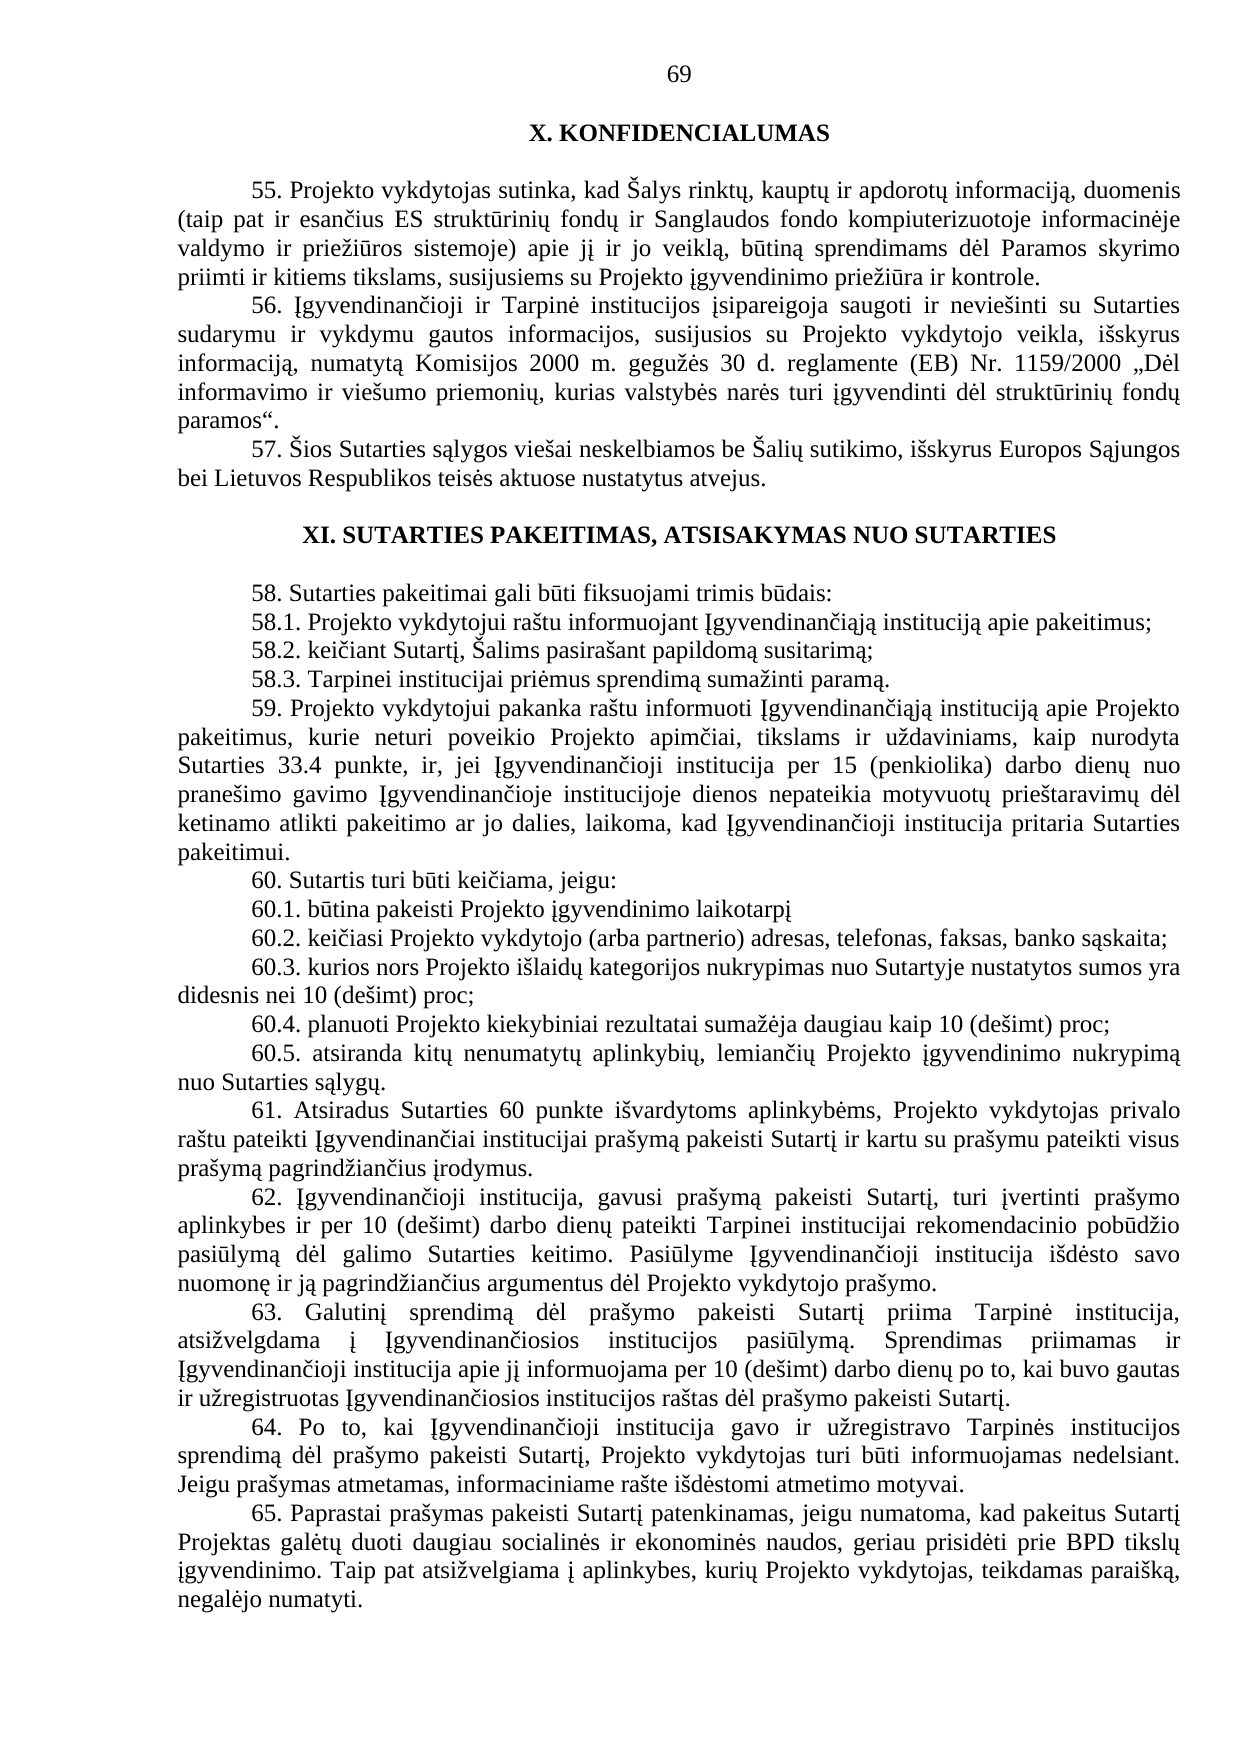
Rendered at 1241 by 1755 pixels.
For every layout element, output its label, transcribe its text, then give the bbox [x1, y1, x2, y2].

text 64. Po to, kai Įgyvendinančioji institucija gavo ir užregistravo Tarpinės institucijos sprendimą dėl prašymo pakeisti Sutartį, Projekto vykdytojas turi būti informuojamas nedelsiant. Jeigu prašymas atmetamas, informaciniame rašte išdėstomi atmetimo motyvai. [177, 1412, 1181, 1498]
text XI. SUTARTIES PAKEITIMAS, ATSISAKYMAS NUO SUTARTIES [177, 521, 1181, 549]
text 57. Šios Sutarties sąlygos viešai neskelbiamos be Šalių sutikimo, išskyrus Europos Sąjungos bei Lietuvos Respublikos teisės aktuose nustatytus atvejus. [177, 434, 1181, 492]
text 60. Sutartis turi būti keičiama, jeigu: [177, 866, 1181, 894]
text 63. Galutinį sprendimą dėl prašymo pakeisti Sutartį priima Tarpinė institucija, atsižvelgdama į Įgyvendinančiosios institucijos pasiūlymą. Sprendimas priimamas ir Įgyvendinančioji institucija apie jį informuojama per 10 (dešimt) darbo dienų po to, kai buvo gautas ir užregistruotas Įgyvendinančiosios institucijos raštas dėl prašymo pakeisti Sutartį. [177, 1297, 1181, 1412]
text 58. Sutarties pakeitimai gali būti fiksuojami trimis būdais: [177, 578, 1181, 607]
text 58.1. Projekto vykdytojui raštu informuojant Įgyvendinančiąją instituciją apie pakeitimus; [177, 607, 1181, 636]
text 60.2. keičiasi Projekto vykdytojo (arba partnerio) adresas, telefonas, faksas, banko sąskaita; [177, 923, 1181, 952]
text 62. Įgyvendinančioji institucija, gavusi prašymą pakeisti Sutartį, turi įvertinti prašymo aplinkybes ir per 10 (dešimt) darbo dienų pateikti Tarpinei institucijai rekomendacinio pobūdžio pasiūlymą dėl galimo Sutarties keitimo. Pasiūlyme Įgyvendinančioji institucija išdėsto savo nuomonę ir ją pagrindžiančius argumentus dėl Projekto vykdytojo prašymo. [177, 1182, 1181, 1297]
text 58.3. Tarpinei institucijai priėmus sprendimą sumažinti paramą. [177, 664, 1181, 693]
text 60.5. atsiranda kitų nenumatytų aplinkybių, lemiančių Projekto įgyvendinimo nukrypimą nuo Sutarties sąlygų. [177, 1038, 1181, 1096]
text 60.4. planuoti Projekto kiekybiniai rezultatai sumažėja daugiau kaip 10 (dešimt) proc; [177, 1009, 1181, 1038]
text 65. Paprastai prašymas pakeisti Sutartį patenkinamas, jeigu numatoma, kad pakeitus Sutartį Projektas galėtų duoti daugiau socialinės ir ekonominės naudos, geriau prisidėti prie BPD tikslų įgyvendinimo. Taip pat atsižvelgiama į aplinkybes, kurių Projekto vykdytojas, teikdamas paraišką, negalėjo numatyti. [177, 1498, 1181, 1613]
text 61. Atsiradus Sutarties 60 punkte išvardytoms aplinkybėms, Projekto vykdytojas privalo raštu pateikti Įgyvendinančiai institucijai prašymą pakeisti Sutartį ir kartu su prašymu pateikti visus prašymą pagrindžiančius įrodymus. [177, 1096, 1181, 1182]
text 60.3. kurios nors Projekto išlaidų kategorijos nukrypimas nuo Sutartyje nustatytos sumos yra didesnis nei 10 (dešimt) proc; [177, 952, 1181, 1009]
text X. KONFIDENCIALUMAS [177, 118, 1181, 147]
text 58.2. keičiant Sutartį, Šalims pasirašant papildomą susitarimą; [177, 636, 1181, 664]
text 60.1. būtina pakeisti Projekto įgyvendinimo laikotarpį [177, 894, 1181, 923]
text 59. Projekto vykdytojui pakanka raštu informuoti Įgyvendinančiąją instituciją apie Projekto pakeitimus, kurie neturi poveikio Projekto apimčiai, tikslams ir uždaviniams, kaip nurodyta Sutarties 33.4 punkte, ir, jei Įgyvendinančioji institucija per 15 (penkiolika) darbo dienų nuo pranešimo gavimo Įgyvendinančioje institucijoje dienos nepateikia motyvuotų prieštaravimų dėl ketinamo atlikti pakeitimo ar jo dalies, laikoma, kad Įgyvendinančioji institucija pritaria Sutarties pakeitimui. [177, 693, 1181, 866]
text 56. Įgyvendinančioji ir Tarpinė institucijos įsipareigoja saugoti ir neviešinti su Sutarties sudarymu ir vykdymu gautos informacijos, susijusios su Projekto vykdytojo veikla, išskyrus informaciją, numatytą Komisijos 2000 m. gegužės 30 d. reglamente (EB) Nr. 1159/2000 „Dėl informavimo ir viešumo priemonių, kurias valstybės narės turi įgyvendinti dėl struktūrinių fondų paramos“. [177, 291, 1181, 434]
text 55. Projekto vykdytojas sutinka, kad Šalys rinktų, kauptų ir apdorotų informaciją, duomenis (taip pat ir esančius ES struktūrinių fondų ir Sanglaudos fondo kompiuterizuotoje informacinėje valdymo ir priežiūros sistemoje) apie jį ir jo veiklą, būtiną sprendimams dėl Paramos skyrimo priimti ir kitiems tikslams, susijusiems su Projekto įgyvendinimo priežiūra ir kontrole. [177, 176, 1181, 291]
